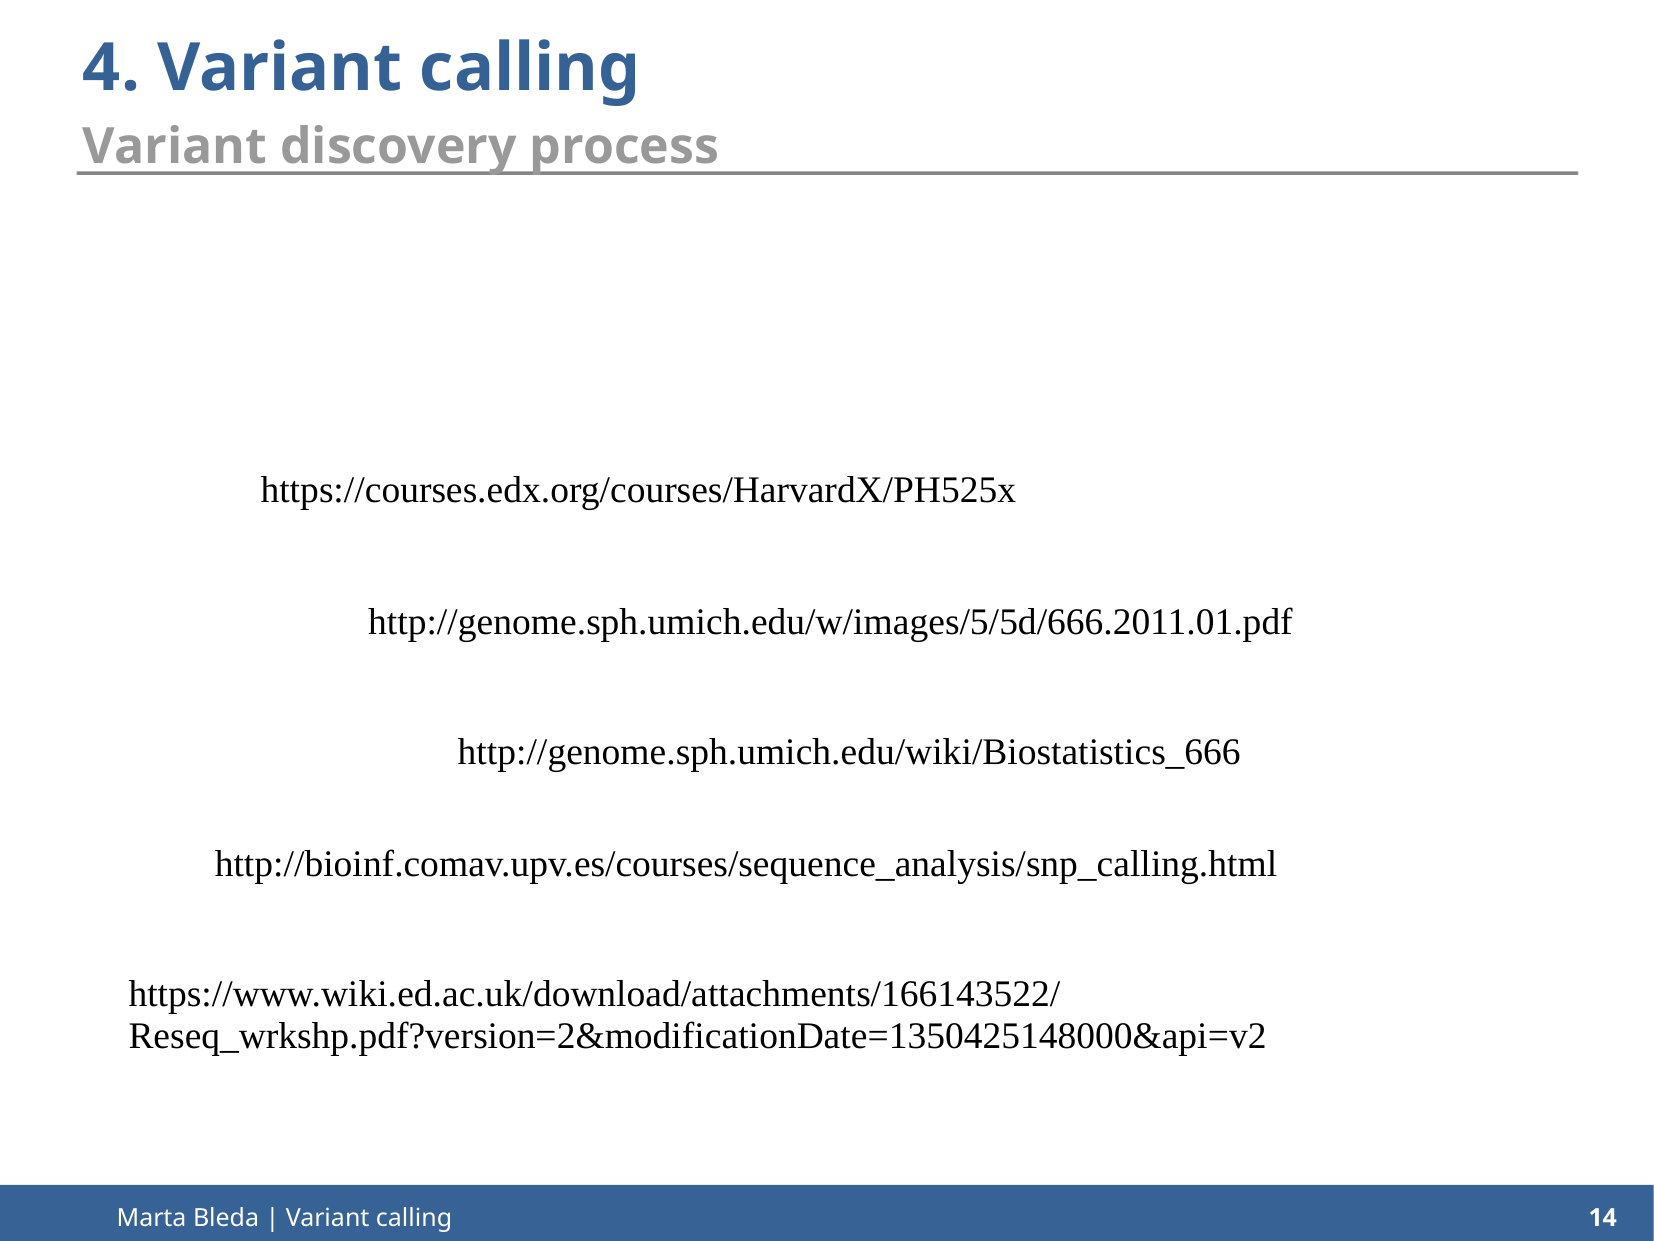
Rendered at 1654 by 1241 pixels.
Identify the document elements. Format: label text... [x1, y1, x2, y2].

picture [497, 170, 533, 175]
title 4. Variant calling Variant discovery process [82, 31, 1571, 166]
picture [74, 170, 490, 175]
text_box https://courses.edx.org/courses/HarvardX/PH525x [245, 461, 1032, 518]
text_box http://genome.sph.umich.edu/w/images/5/5d/666.2011.01.pdf [353, 593, 1309, 650]
picture [540, 170, 1580, 175]
text_box http://genome.sph.umich.edu/wiki/Biostatistics_666 [442, 723, 1257, 781]
text_box http://bioinf.comav.upv.es/courses/sequence_analysis/snp_calling.html [200, 835, 1294, 892]
text_box https://www.wiki.ed.ac.uk/download/attachments/166143522/Reseq_wrkshp.pdf?version=2&modificationDate=1350425148000&api=v2 [113, 965, 1374, 1064]
